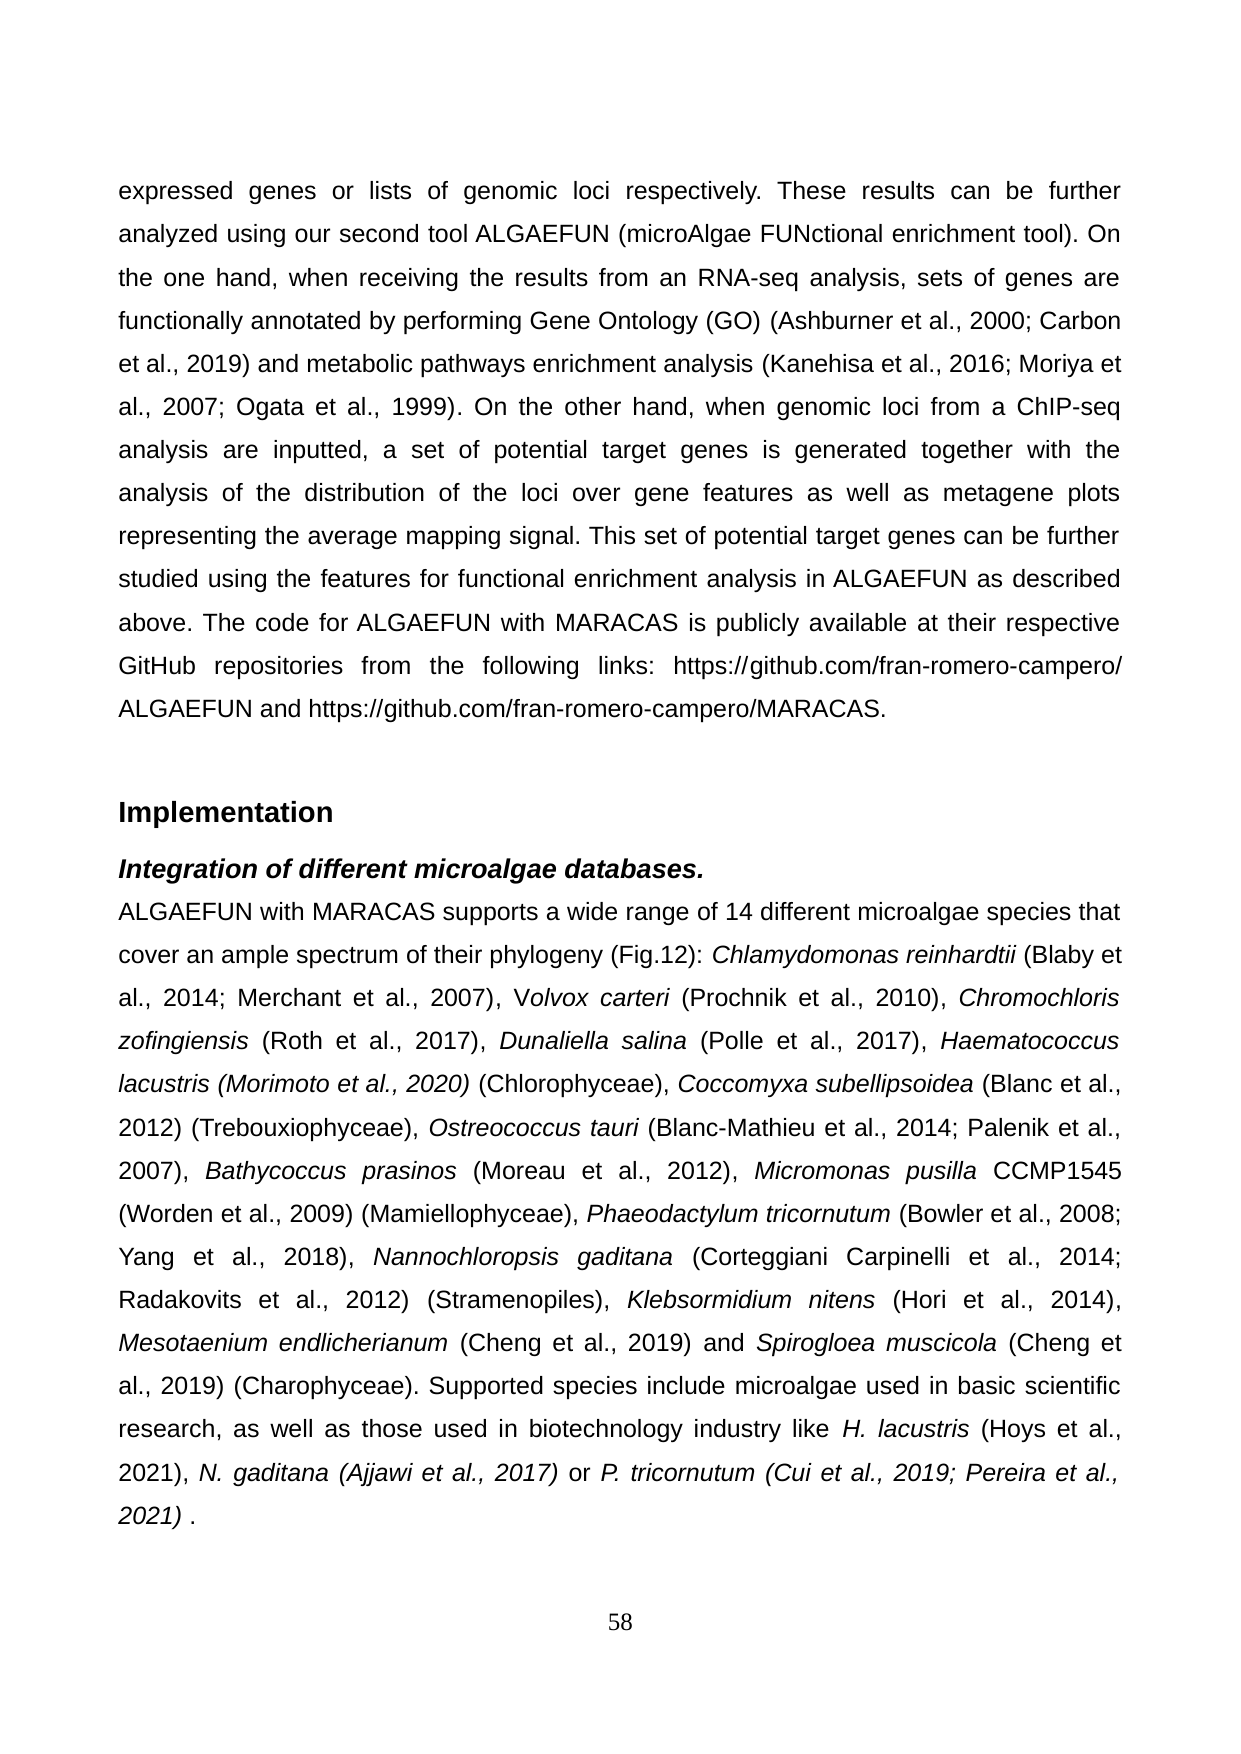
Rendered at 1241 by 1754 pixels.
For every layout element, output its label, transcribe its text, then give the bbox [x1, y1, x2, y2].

subtitle Implementation [118, 795, 1122, 828]
subtitle Integration of different microalgae databases. [118, 853, 1122, 884]
text expressed genes or lists of genomic loci respectively. These results can be further analyzed using our second tool ALGAEFUN (microAlgae FUNctional enrichment tool). On the one hand, when receiving the results from an RNA-seq analysis, sets of genes are functionally annotated by performing Gene Ontology (GO) (Ashburner et al., 2000; Carbon et al., 2019)⁠ and metabolic pathways enrichment analysis (Kanehisa et al., 2016; Moriya et al., 2007; Ogata et al., 1999)⁠. On the other hand, when genomic loci from a ChIP-seq analysis are inputted, a set of potential target genes is generated together with the analysis of the distribution of the loci over gene features as well as metagene plots representing the average mapping signal. This set of potential target genes can be further studied using the features for functional enrichment analysis in ALGAEFUN as described above. The code for ALGAEFUN with MARACAS is publicly available at their respective GitHub repositories from the following links: https://​github.​com/​fran-​romero-​campe​ro/​ALGAE​FUN and https://​github.com/​fran-​romero-​campe​ro/​MARAC​AS. [118, 176, 1122, 723]
text ALGAEFUN with MARACAS supports a wide range of 14 different microalgae species that cover an ample spectrum of their phylogeny (Fig.12): Chlamydomonas reinhardtii (Blaby et al., 2014; Merchant et al., 2007)⁠, Volvox carteri (Prochnik et al., 2010)⁠, Chromochloris zofingiensis (Roth et al., 2017)⁠, Dunaliella salina (Polle et al., 2017)⁠, Haematococcus lacustris (Morimoto et al., 2020)⁠ (Chlorophyceae), Coccomyxa subellipsoidea (Blanc et al., 2012)⁠ (Trebouxiophyceae), Ostreococcus tauri (Blanc-Mathieu et al., 2014; Palenik et al., 2007)⁠, Bathycoccus prasinos (Moreau et al., 2012)⁠, Micromonas pusilla CCMP1545 (Worden et al., 2009)⁠ (Mamiellophyceae), Phaeodactylum tricornutum (Bowler et al., 2008; Yang et al., 2018)⁠, Nannochloropsis gaditana (Corteggiani Carpinelli et al., 2014; Radakovits et al., 2012)⁠ (Stramenopiles), Klebsormidium nitens (Hori et al., 2014)⁠, Mesotaenium endlicherianum (Cheng et al., 2019)⁠ and Spirogloea muscicola (Cheng et al., 2019)⁠ (Charophyceae). Supported species include microalgae used in basic scientific research, as well as those used in biotechnology industry like H. lacustris (Hoys et al., 2021)⁠, N. gaditana (Ajjawi et al., 2017)⁠ or P. tricornutum (Cui et al., 2019; Pereira et al., 2021)⁠ . [118, 897, 1122, 1529]
